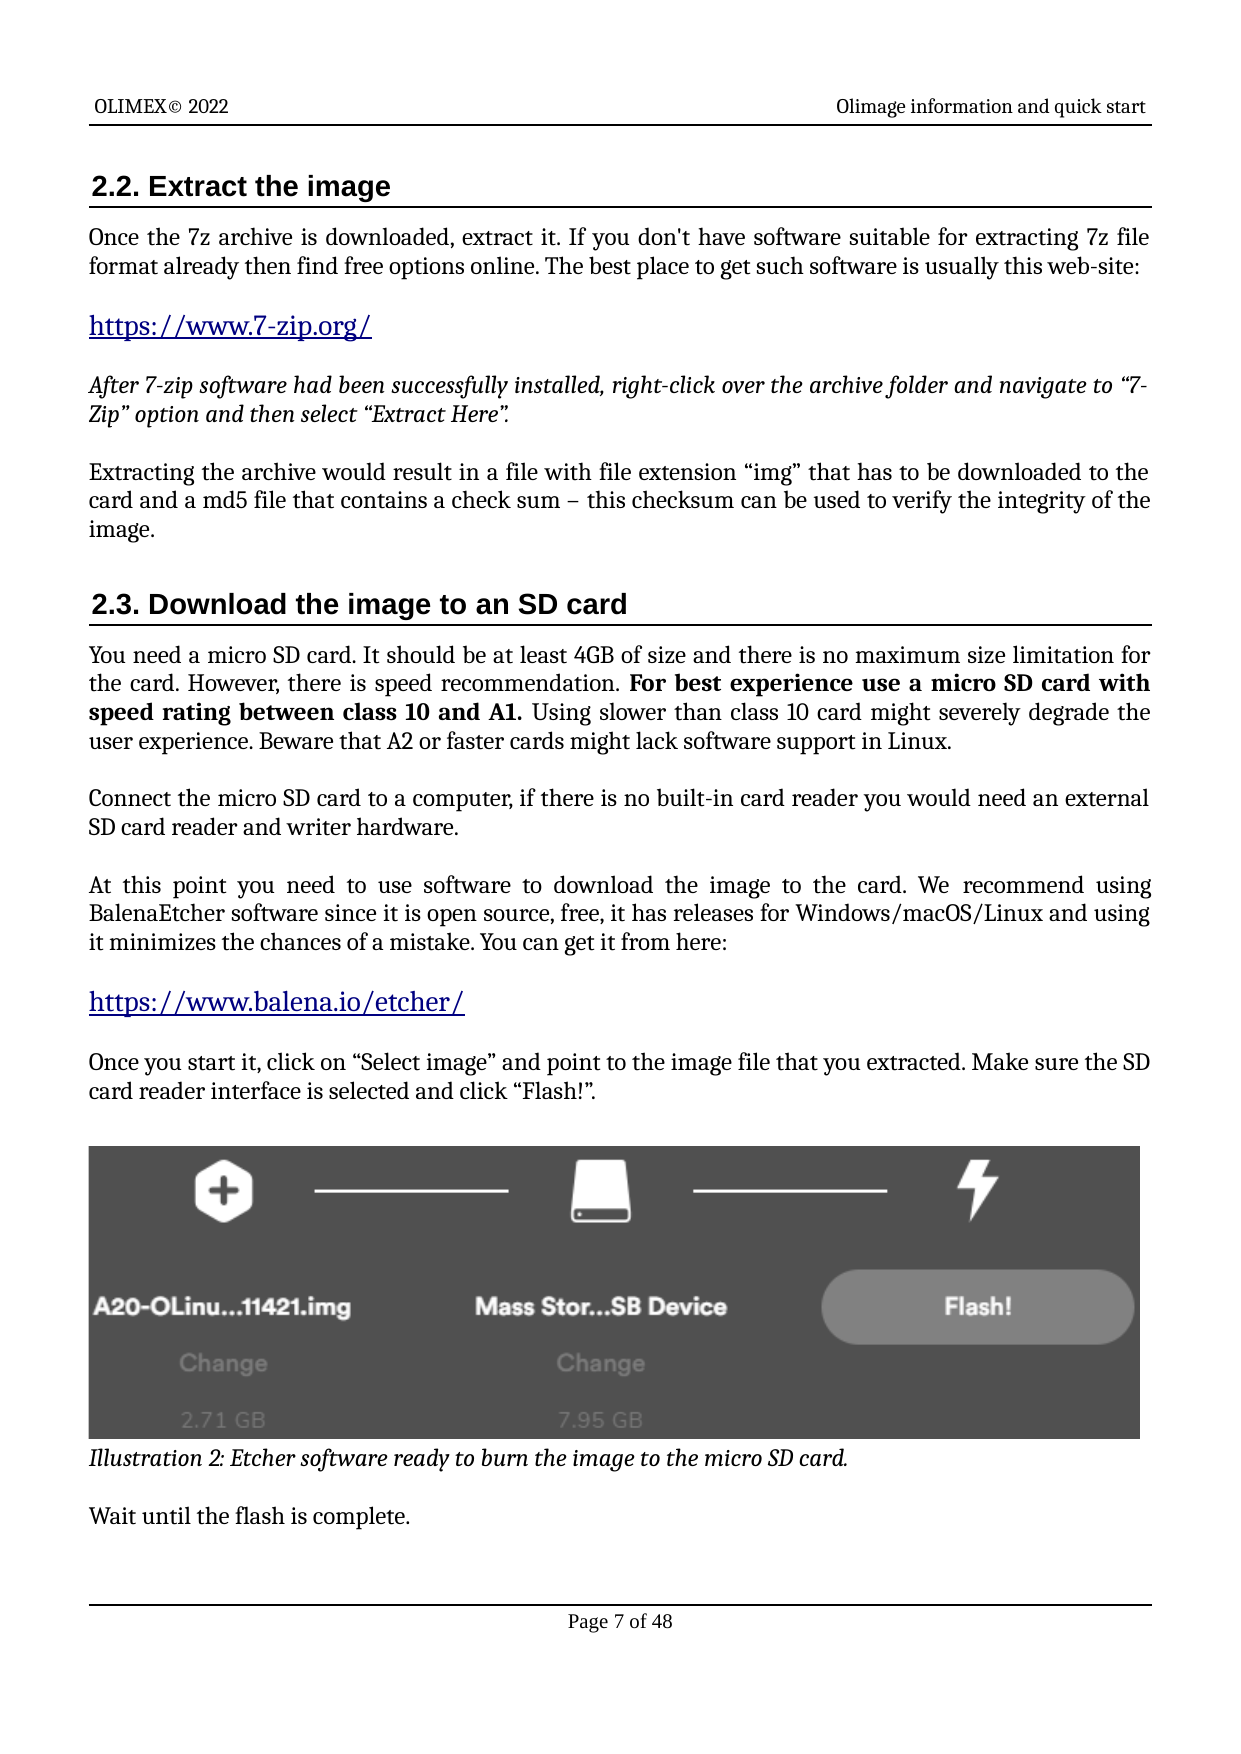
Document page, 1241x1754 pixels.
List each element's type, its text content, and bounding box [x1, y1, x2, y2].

text Wait until the flash is complete. [88, 1502, 1152, 1531]
text Once the 7z archive is downloaded, extract it. If you don't have software suitable for extracting 7z file format already then find free options online. The best place to get such software is usually this web-site: [88, 223, 1152, 280]
text At this point you need to use software to download the image to the card. We recommend using BalenaEtcher software since it is open source, free, it has releases for Windows/macOS/Linux and using it minimizes the chances of a mistake. You can get it from here: [88, 871, 1152, 957]
text Once you start it, click on “Select image” and point to the image file that you extracted. Make sure the SD card reader interface is selected and click “Flash!”. [88, 1048, 1152, 1105]
text https://www.balena.io/etcher/ [88, 986, 1152, 1019]
text Extracting the archive would result in a file with file extension “img” that has to be downloaded to the card and a md5 file that contains a check sum – this checksum can be used to verify the integrity of the image. [88, 458, 1152, 544]
text Illustration 2: Etcher software ready to burn the image to the micro SD card. [88, 1439, 1140, 1473]
subtitle 2.2. Extract the image [88, 167, 1152, 208]
text Connect the micro SD card to a computer, if there is no built-in card reader you would need an external SD card reader and writer hardware. [88, 784, 1152, 842]
text You need a micro SD card. It should be at least 4GB of size and there is no maximum size limitation for the card. However, there is speed recommendation. For best experience use a micro SD card with speed rating between class 10 and A1. Using slower than class 10 card might severely degrade the user experience. Beware that A2 or faster cards might lack software support in Linux. [88, 641, 1152, 756]
text https://www.7-zip.org/ [88, 309, 1152, 343]
picture [88, 1146, 1140, 1439]
text After 7-zip software had been successfully installed, right-click over the archive folder and navigate to “7-Zip” option and then select “Extract Here”. [88, 371, 1152, 429]
subtitle 2.3. Download the image to an SD card [88, 584, 1152, 626]
